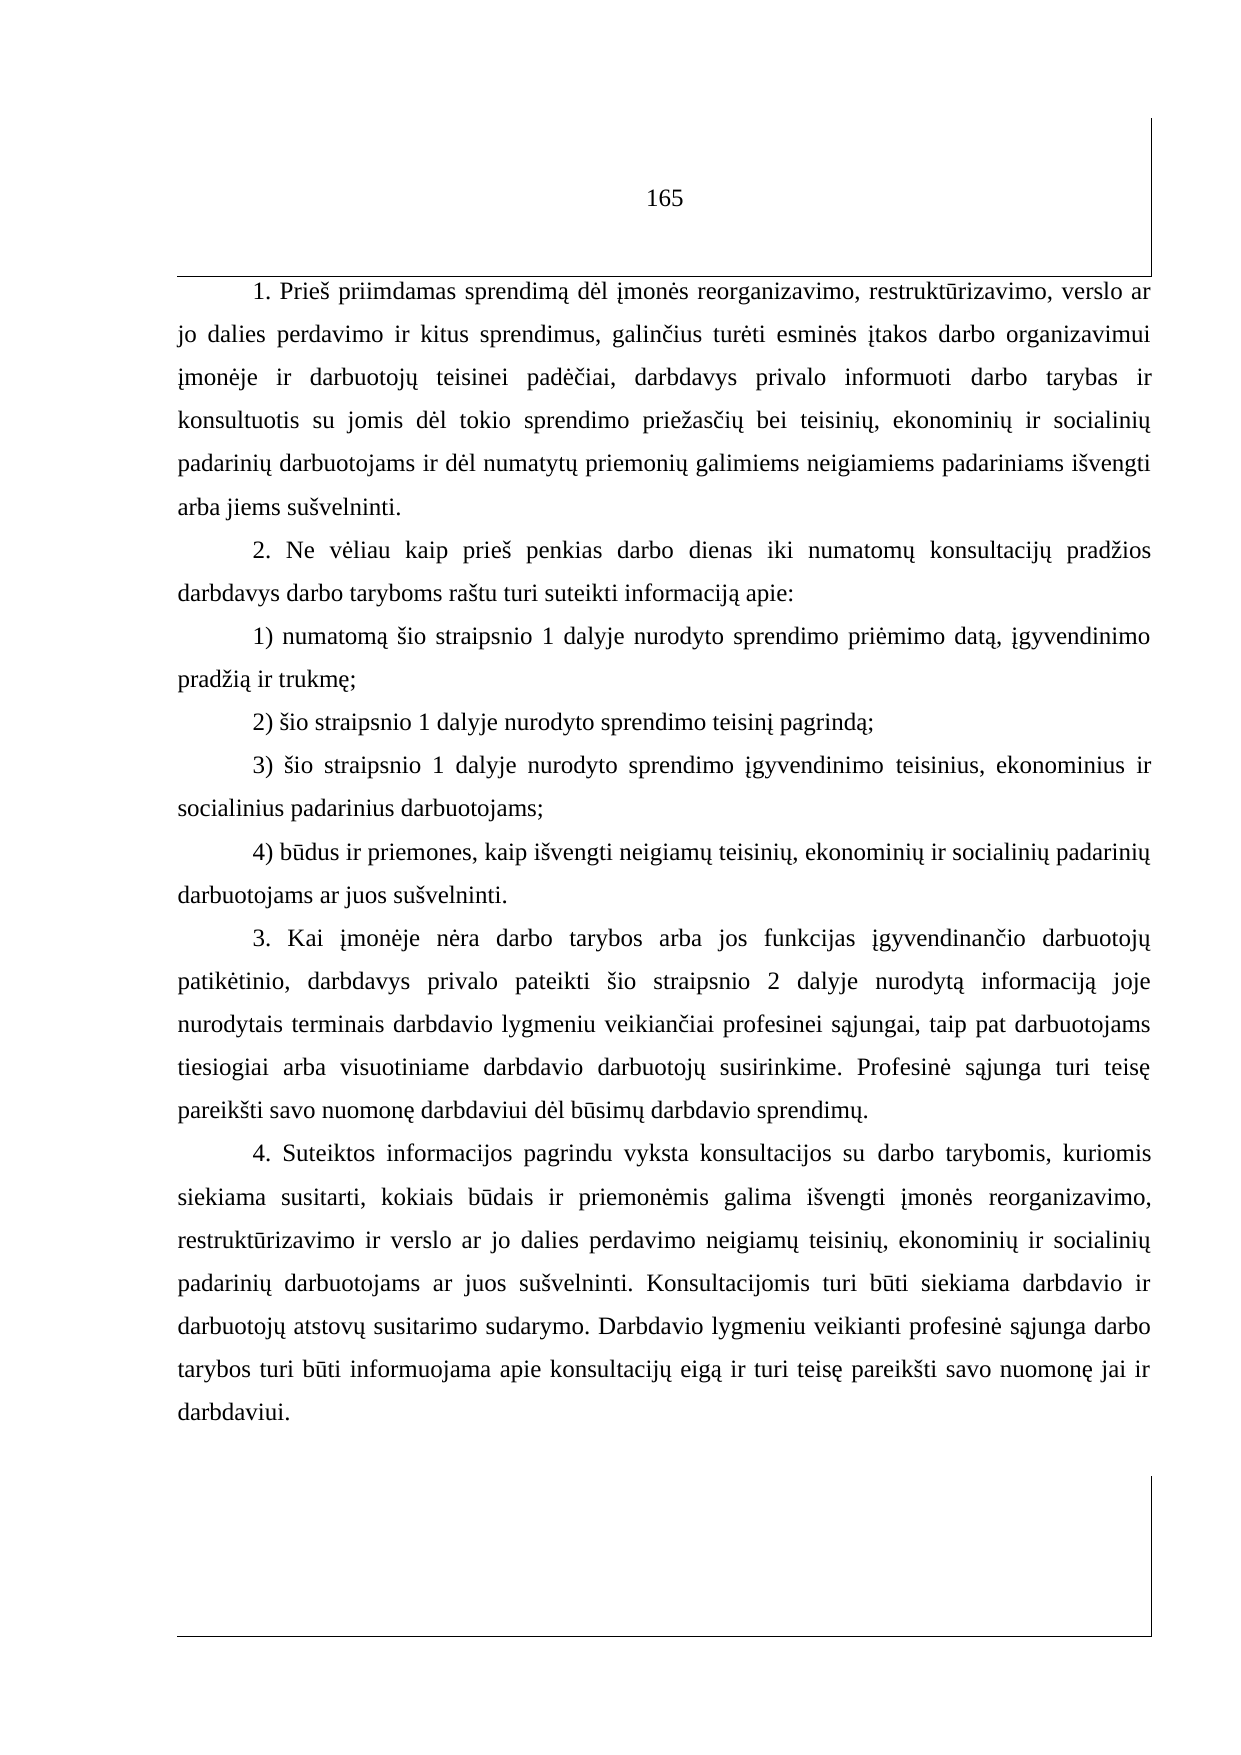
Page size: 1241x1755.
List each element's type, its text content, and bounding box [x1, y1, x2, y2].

text 4) būdus ir priemones, kaip išvengti neigiamų teisinių, ekonominių ir socialinių padarinių darbuotojams ar juos sušvelninti. [177, 837, 1152, 908]
text 3) šio straipsnio 1 dalyje nurodyto sprendimo įgyvendinimo teisinius, ekonominius ir socialinius padarinius darbuotojams; [177, 750, 1152, 822]
text 1) numatomą šio straipsnio 1 dalyje nurodyto sprendimo priėmimo datą, įgyvendinimo pradžią ir trukmę; [177, 621, 1152, 693]
text 4. Suteiktos informacijos pagrindu vyksta konsultacijos su darbo tarybomis, kuriomis siekiama susitarti, kokiais būdais ir priemonėmis galima išvengti įmonės reorganizavimo, restruktūrizavimo ir verslo ar jo dalies perdavimo neigiamų teisinių, ekonominių ir socialinių padarinių darbuotojams ar juos sušvelninti. Konsultacijomis turi būti siekiama darbdavio ir darbuotojų atstovų susitarimo sudarymo. Darbdavio lygmeniu veikianti profesinė sąjunga darbo tarybos turi būti informuojama apie konsultacijų eigą ir turi teisę pareikšti savo nuomonę jai ir darbdaviui. [177, 1138, 1152, 1426]
text 2) šio straipsnio 1 dalyje nurodyto sprendimo teisinį pagrindą; [177, 707, 1152, 736]
text 2. Ne vėliau kaip prieš penkias darbo dienas iki numatomų konsultacijų pradžios darbdavys darbo taryboms raštu turi suteikti informaciją apie: [177, 535, 1152, 607]
text 3. Kai įmonėje nėra darbo tarybos arba jos funkcijas įgyvendinančio darbuotojų patikėtinio, darbdavys privalo pateikti šio straipsnio 2 dalyje nurodytą informaciją joje nurodytais terminais darbdavio lygmeniu veikiančiai profesinei sąjungai, taip pat darbuotojams tiesiogiai arba visuotiniame darbdavio darbuotojų susirinkime. Profesinė sąjunga turi teisę pareikšti savo nuomonę darbdaviui dėl būsimų darbdavio sprendimų. [177, 923, 1152, 1124]
text 1. Prieš priimdamas sprendimą dėl įmonės reorganizavimo, restruktūrizavimo, verslo ar jo dalies perdavimo ir kitus sprendimus, galinčius turėti esminės įtakos darbo organizavimui įmonėje ir darbuotojų teisinei padėčiai, darbdavys privalo informuoti darbo tarybas ir konsultuotis su jomis dėl tokio sprendimo priežasčių bei teisinių, ekonominių ir socialinių padarinių darbuotojams ir dėl numatytų priemonių galimiems neigiamiems padariniams išvengti arba jiems sušvelninti. [177, 276, 1152, 520]
